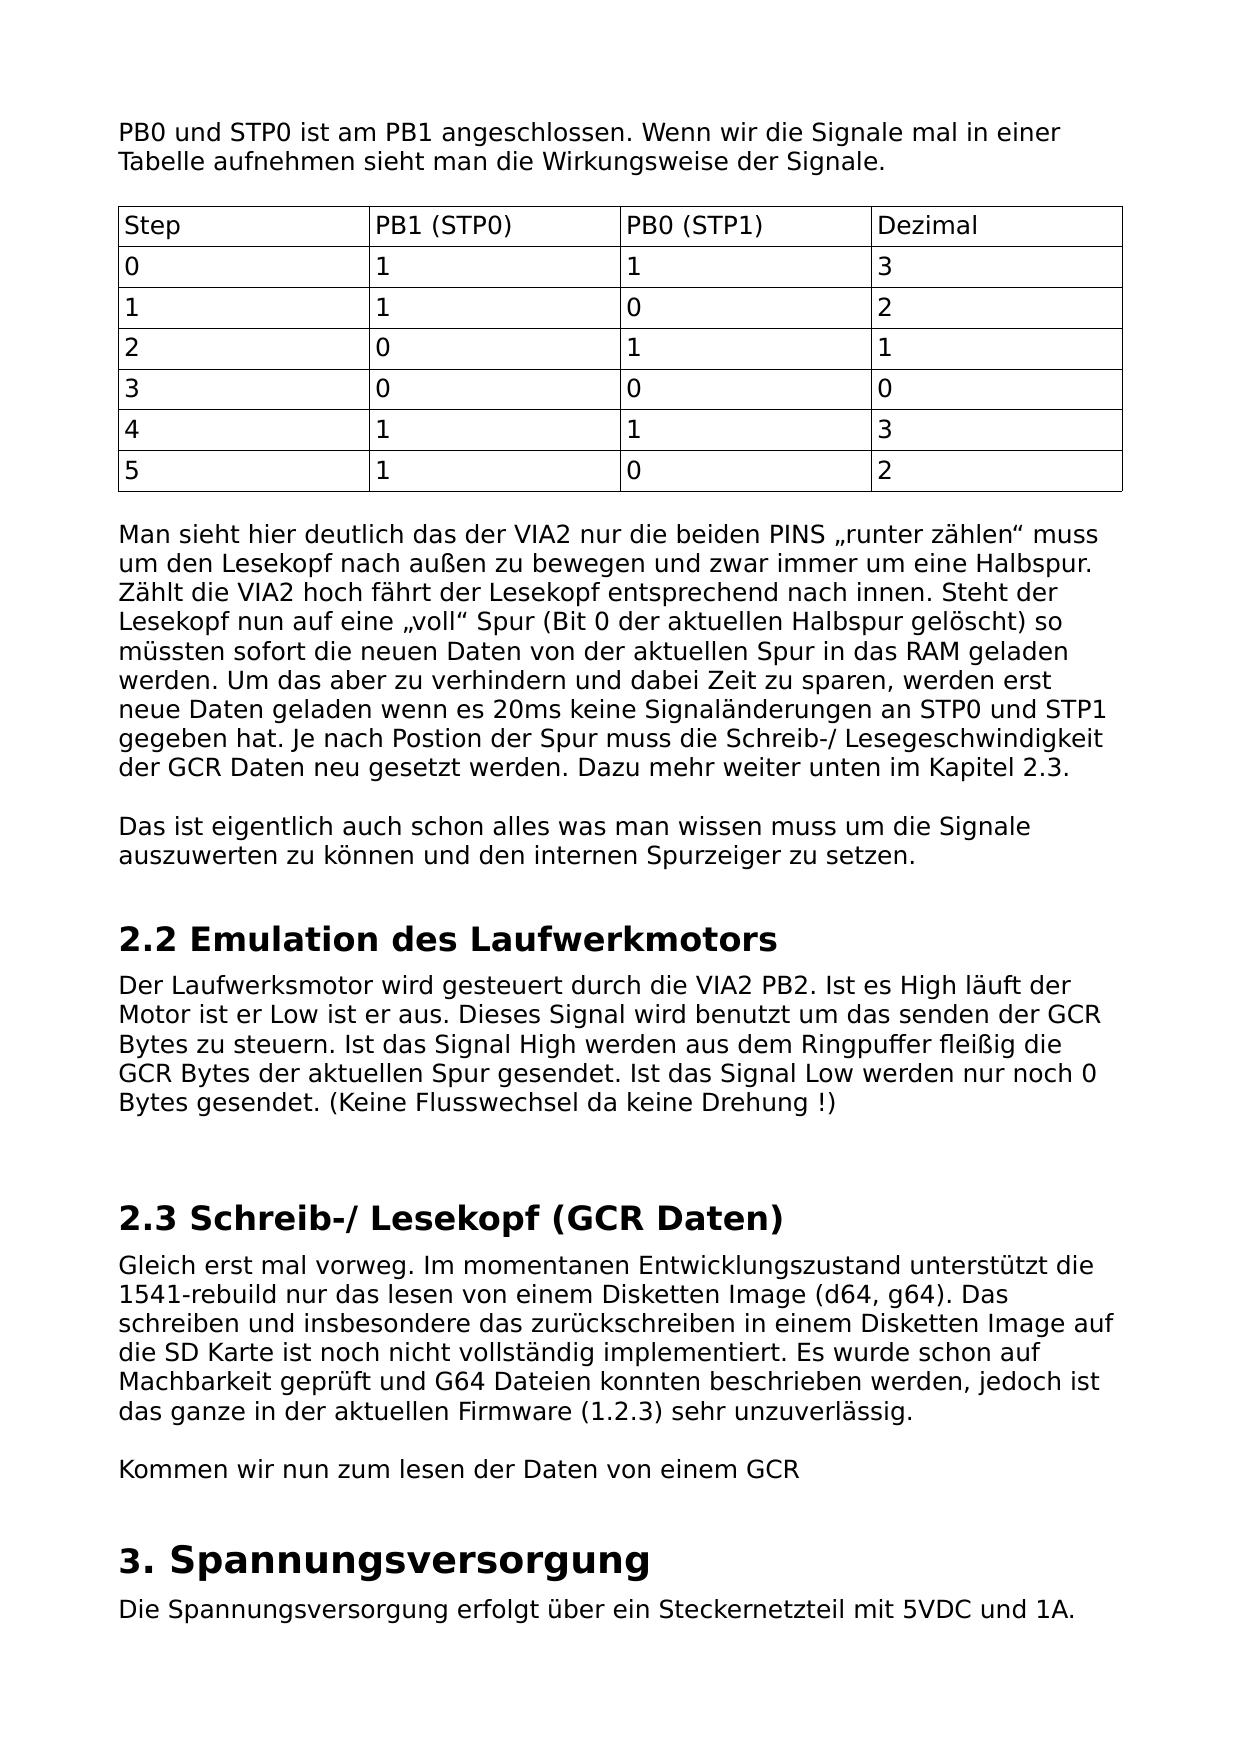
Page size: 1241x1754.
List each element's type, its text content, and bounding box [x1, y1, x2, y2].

text Die Spannungsversorgung erfolgt über ein Steckernetzteil mit 5VDC und 1A. [118, 1595, 1122, 1624]
table_cell 1 [621, 410, 871, 450]
text PB0 und STP0 ist am PB1 angeschlossen. Wenn wir die Signale mal in einer Tabelle aufnehmen sieht man die Wirkungsweise der Signale. [118, 118, 1122, 176]
table_cell 1 [370, 247, 620, 287]
table_cell 0 [621, 451, 871, 491]
table_header PB0 (STP1) [621, 207, 871, 246]
table_cell 5 [119, 451, 369, 491]
text Gleich erst mal vorweg. Im momentanen Entwicklungszustand unterstützt die 1541-rebuild nur das lesen von einem Disketten Image (d64, g64). Das schreiben und insbesondere das zurückschreiben in einem Disketten Image auf die SD Karte ist noch nicht vollständig implementiert. Es wurde schon auf Machbarkeit geprüft und G64 Dateien konnten beschrieben werden, jedoch ist das ganze in der aktuellen Firmware (1.2.3) sehr unzuverlässig. [118, 1251, 1122, 1426]
table_cell 1 [370, 288, 620, 328]
table_header PB1 (STP0) [370, 207, 620, 246]
table_cell 0 [370, 370, 620, 409]
table_cell 3 [872, 410, 1122, 450]
subtitle 2.3 Schreib-/ Lesekopf (GCR Daten) [118, 1199, 1122, 1238]
text Kommen wir nun zum lesen der Daten von einem GCR [118, 1426, 1122, 1484]
table_cell 2 [119, 329, 369, 368]
table_cell 1 [621, 329, 871, 368]
table_cell 0 [621, 370, 871, 409]
text Der Laufwerksmotor wird gesteuert durch die VIA2 PB2. Ist es High läuft der Motor ist er Low ist er aus. Dieses Signal wird benutzt um das senden der GCR Bytes zu steuern. Ist das Signal High werden aus dem Ringpuffer fleißig die GCR Bytes der aktuellen Spur gesendet. Ist das Signal Low werden nur noch 0 Bytes gesendet. (Keine Flusswechsel da keine Drehung !) [118, 972, 1122, 1117]
table_cell 4 [119, 410, 369, 450]
table_cell 1 [370, 451, 620, 491]
text Das ist eigentlich auch schon alles was man wissen muss um die Signale auszuwerten zu können und den internen Spurzeiger zu setzen. [118, 812, 1122, 870]
subtitle 3. Spannungsversorgung [118, 1538, 1122, 1582]
table_cell 0 [621, 288, 871, 328]
table_cell 0 [119, 247, 369, 287]
table_cell 0 [370, 329, 620, 368]
table_cell 2 [872, 451, 1122, 491]
table_cell 1 [119, 288, 369, 328]
table_cell 2 [872, 288, 1122, 328]
text Zählt die VIA2 hoch fährt der Lesekopf entsprechend nach innen. Steht der Lesekopf nun auf eine „voll“ Spur (Bit 0 der aktuellen Halbspur gelöscht) so müssten sofort die neuen Daten von der aktuellen Spur in das RAM geladen werden. Um das aber zu verhindern und dabei Zeit zu sparen, werden erst neue Daten geladen wenn es 20ms keine Signaländerungen an STP0 und STP1 gegeben hat. Je nach Postion der Spur muss die Schreib-/ Lesegeschwindigkeit der GCR Daten neu gesetzt werden. Dazu mehr weiter unten im Kapitel 2.3. [118, 578, 1122, 782]
table_cell 0 [872, 370, 1122, 409]
text Man sieht hier deutlich das der VIA2 nur die beiden PINS „runter zählen“ muss um den Lesekopf nach außen zu bewegen und zwar immer um eine Halbspur. [118, 520, 1122, 578]
table_cell 1 [872, 329, 1122, 368]
table_cell 1 [370, 410, 620, 450]
table_header Dezimal [872, 207, 1122, 246]
table_cell 3 [119, 370, 369, 409]
table_cell 3 [872, 247, 1122, 287]
table_header Step [119, 207, 369, 246]
table_cell 1 [621, 247, 871, 287]
subtitle 2.2 Emulation des Laufwerkmotors [118, 920, 1122, 959]
